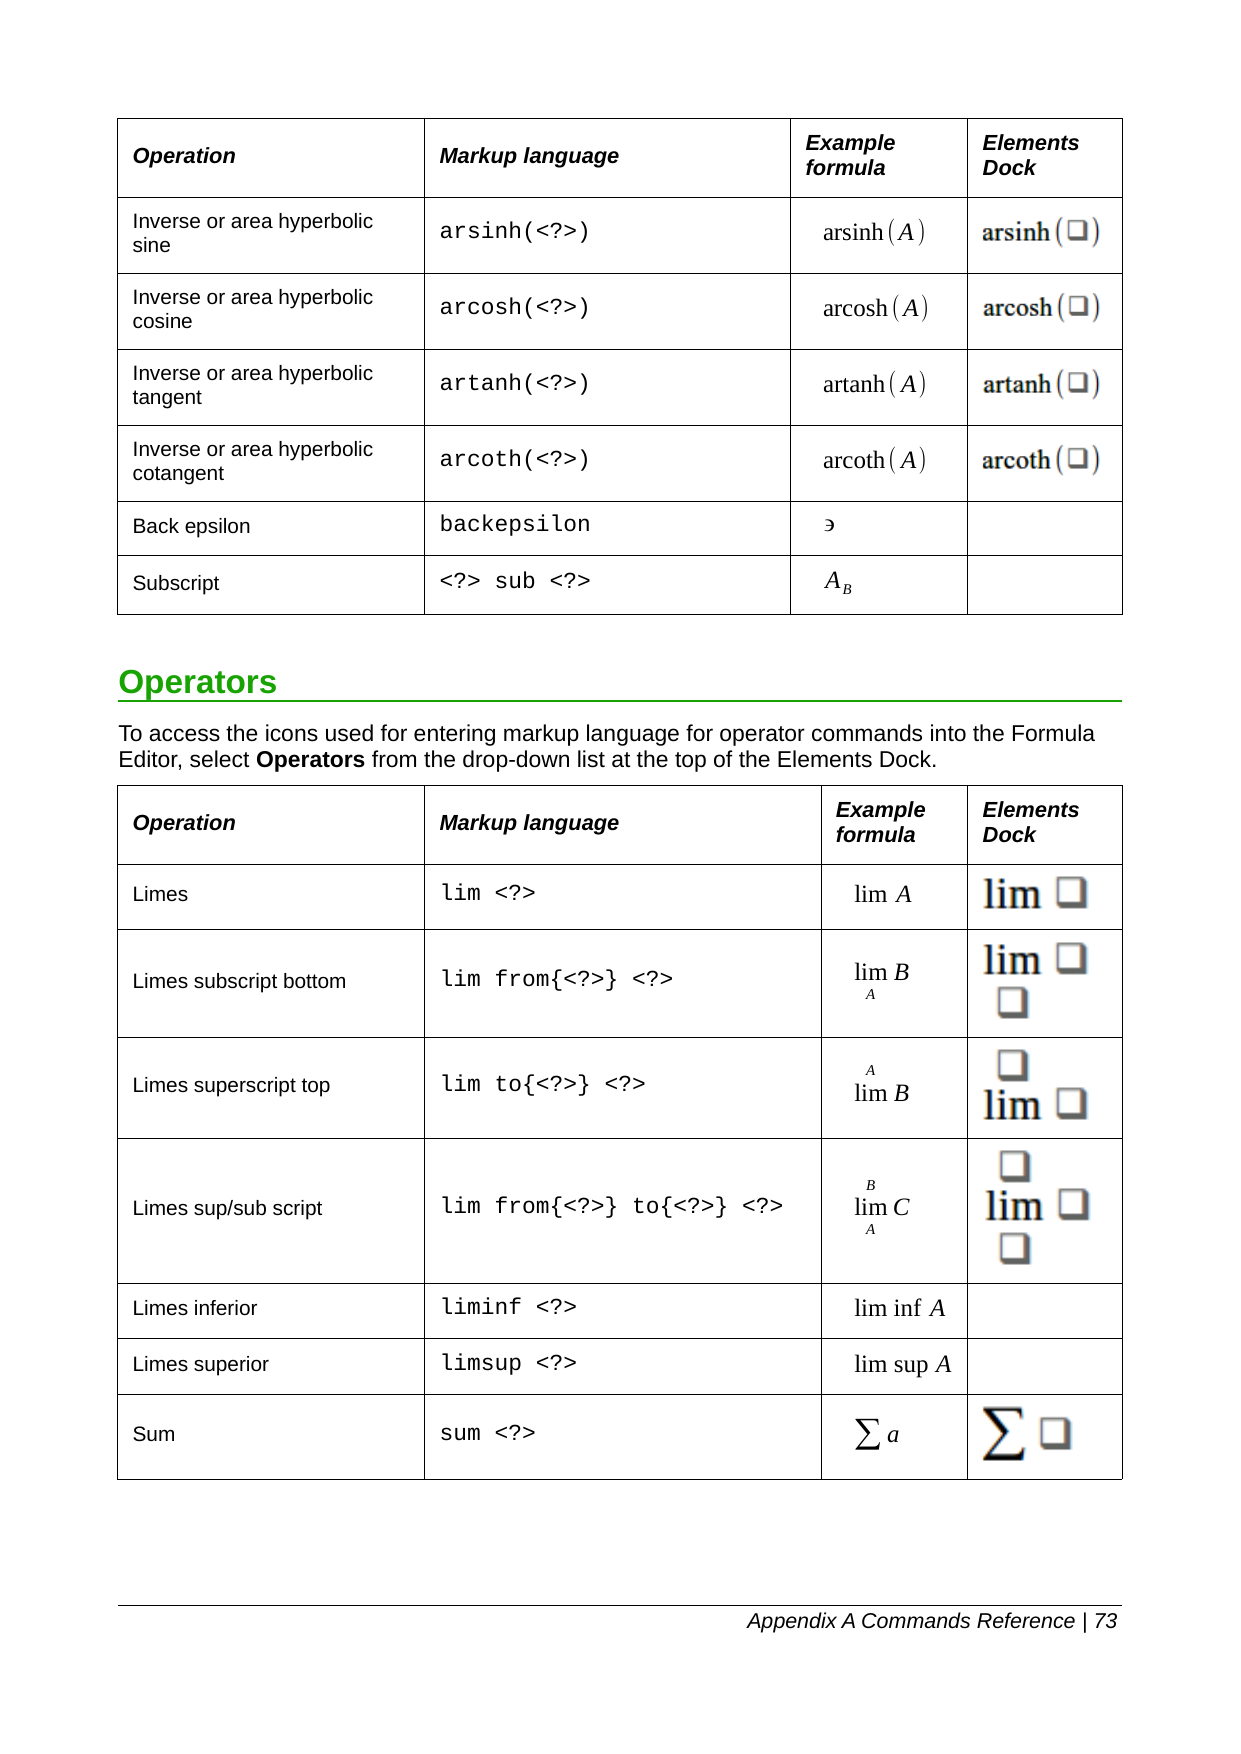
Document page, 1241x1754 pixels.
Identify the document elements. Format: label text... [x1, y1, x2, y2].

table_cell <?> sub <?> [425, 556, 790, 614]
table_header Elements Dock [968, 119, 1122, 197]
table_header Markup language [425, 786, 821, 864]
table_cell lim from{<?>} <?> [425, 930, 821, 1037]
picture [982, 941, 1095, 1021]
table_header Operation [118, 786, 424, 864]
table_cell [968, 865, 1122, 929]
table_cell arcoth(<?>) [425, 426, 790, 501]
table_cell sum <?> [425, 1395, 821, 1478]
table_cell [791, 274, 967, 349]
table_cell [791, 556, 967, 614]
table_cell Limes superior [118, 1339, 424, 1394]
picture [982, 1149, 1093, 1267]
table_cell [791, 198, 967, 273]
table_cell [822, 1395, 967, 1478]
table_header Example formula [822, 786, 967, 864]
table_cell [968, 556, 1122, 614]
table_header Elements Dock [968, 786, 1122, 864]
table_cell Inverse or area hyperbolic tangent [118, 350, 424, 425]
table_cell [822, 1284, 967, 1338]
table_header Operation [118, 119, 424, 197]
table_cell [968, 426, 1122, 501]
table_cell Inverse or area hyperbolic sine [118, 198, 424, 273]
table_cell Inverse or area hyperbolic cotangent [118, 426, 424, 501]
table_cell liminf <?> [425, 1284, 821, 1338]
table_cell [968, 198, 1122, 273]
table_cell [822, 930, 967, 1037]
table_cell Limes inferior [118, 1284, 424, 1338]
picture [982, 216, 1101, 249]
table_cell limsup <?> [425, 1339, 821, 1394]
picture [982, 368, 1101, 401]
table_cell lim <?> [425, 865, 821, 929]
table_cell Limes [118, 865, 424, 929]
picture [982, 1048, 1091, 1122]
table_cell arcosh(<?>) [425, 274, 790, 349]
table_cell Subscript [118, 556, 424, 614]
table_cell [791, 350, 967, 425]
table_cell Limes superscript top [118, 1038, 424, 1138]
table_cell lim to{<?>} <?> [425, 1038, 821, 1138]
picture [982, 1406, 1074, 1463]
table_header Example formula [791, 119, 967, 197]
picture [982, 444, 1101, 477]
table_cell [968, 1038, 1122, 1138]
table_cell [968, 1339, 1122, 1394]
table_cell [791, 426, 967, 501]
text To access the icons used for entering markup language for operator commands into the Formula Editor, select Operators from the drop-down list at the top of the Elements Dock. [118, 720, 1122, 773]
table_cell Inverse or area hyperbolic cosine [118, 274, 424, 349]
table_cell artanh(<?>) [425, 350, 790, 425]
table_header Markup language [425, 119, 790, 197]
picture [982, 875, 1091, 913]
table_cell lim from{<?>} to{<?>} <?> [425, 1139, 821, 1282]
table_cell [968, 930, 1122, 1037]
table_cell [968, 502, 1122, 555]
table_cell [822, 1038, 967, 1138]
table_cell [822, 1339, 967, 1394]
subtitle Operators [118, 662, 1122, 700]
table_cell Limes sup/sub script [118, 1139, 424, 1282]
table_cell Back epsilon [118, 502, 424, 555]
table_cell Sum [118, 1395, 424, 1478]
table_cell [968, 1284, 1122, 1338]
table_cell Limes subscript bottom [118, 930, 424, 1037]
picture [982, 293, 1101, 324]
table_cell [968, 350, 1122, 425]
table_cell [791, 502, 967, 555]
table_cell [968, 1395, 1122, 1478]
table_cell arsinh(<?>) [425, 198, 790, 273]
table_cell [822, 865, 967, 929]
table_cell [968, 274, 1122, 349]
table_cell [968, 1139, 1122, 1282]
table_cell backepsilon [425, 502, 790, 555]
table_cell [822, 1139, 967, 1282]
